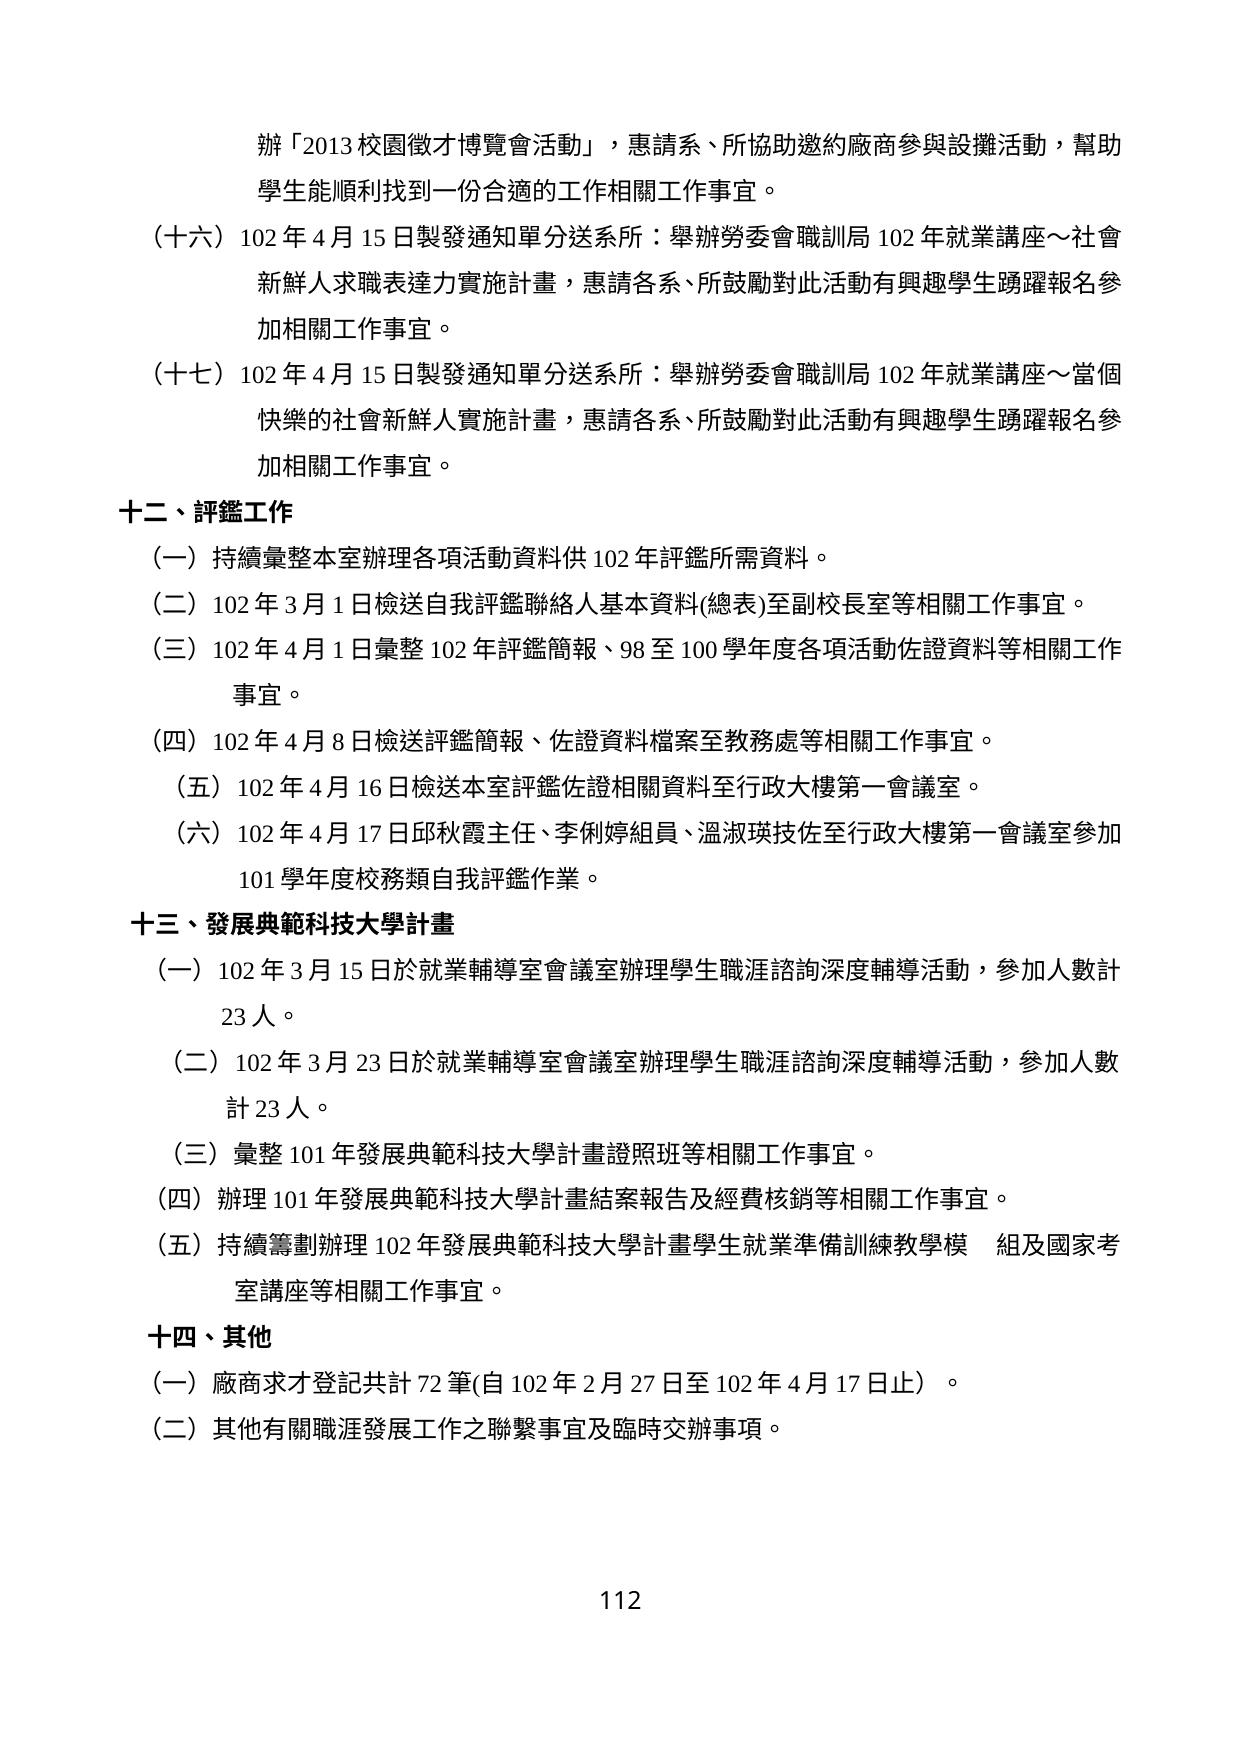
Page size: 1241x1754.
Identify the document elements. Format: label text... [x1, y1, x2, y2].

text （二）其他有關職涯發展工作之聯繫事宜及臨時交辦事項。 [118, 1401, 1122, 1447]
text （四）102年4月8日檢送評鑑簡報、佐證資料檔案至教務處等相關工作事宜。 [118, 714, 1122, 760]
text （六）102年4月17日邱秋霞主任、李俐婷組員、溫淑瑛技佐至行政大樓第一會議室參加101學年度校務類自我評鑑作業。 [162, 806, 1122, 897]
text （三）102年4月1日彙整102年評鑑簡報、98至100學年度各項活動佐證資料等相關工作事宜。 [118, 622, 1122, 714]
text （五）持續籌劃辦理102年發展典範科技大學計畫學生就業準備訓練教學模 組及國家考室講座等相關工作事宜。 [129, 1218, 1122, 1310]
text （二）102年3月1日檢送自我評鑑聯絡人基本資料(總表)至副校長室等相關工作事宜。 [118, 576, 1122, 622]
text 辦「2013校園徵才博覽會活動」，惠請系、所協助邀約廠商參與設攤活動，幫助學生能順利找到一份合適的工作相關工作事宜。 [118, 118, 1122, 210]
text （一）102年3月15日於就業輔導室會議室辦理學生職涯諮詢深度輔導活動，參加人數計23人。 [129, 943, 1122, 1035]
text （三）彙整101年發展典範科技大學計畫證照班等相關工作事宜。 [158, 1126, 1122, 1172]
text 十四、其他 [147, 1310, 1122, 1356]
text （十七）102年4月15日製發通知單分送系所：舉辦勞委會職訓局102年就業講座〜當個快樂的社會新鮮人實施計畫，惠請各系、所鼓勵對此活動有興趣學生踴躍報名參加相關工作事宜。 [118, 347, 1122, 485]
text （二）102年3月23日於就業輔導室會議室辦理學生職涯諮詢深度輔導活動，參加人數計23人。 [158, 1035, 1122, 1126]
text 十三、發展典範科技大學計畫 [118, 897, 1122, 943]
text （一）持續彙整本室辦理各項活動資料供102年評鑑所需資料。 [118, 531, 1122, 576]
text （十六）102年4月15日製發通知單分送系所：舉辦勞委會職訓局102年就業講座〜社會新鮮人求職表達力實施計畫，惠請各系、所鼓勵對此活動有興趣學生踴躍報名參加相關工作事宜。 [118, 210, 1122, 347]
text 十二、評鑑工作 [118, 485, 1122, 531]
text （五）102年4月16日檢送本室評鑑佐證相關資料至行政大樓第一會議室。 [162, 760, 1122, 806]
text （一）廠商求才登記共計72筆(自102年2月27日至102年4月17日止）。 [118, 1356, 1122, 1401]
text （四）辦理101年發展典範科技大學計畫結案報告及經費核銷等相關工作事宜。 [129, 1172, 1122, 1218]
